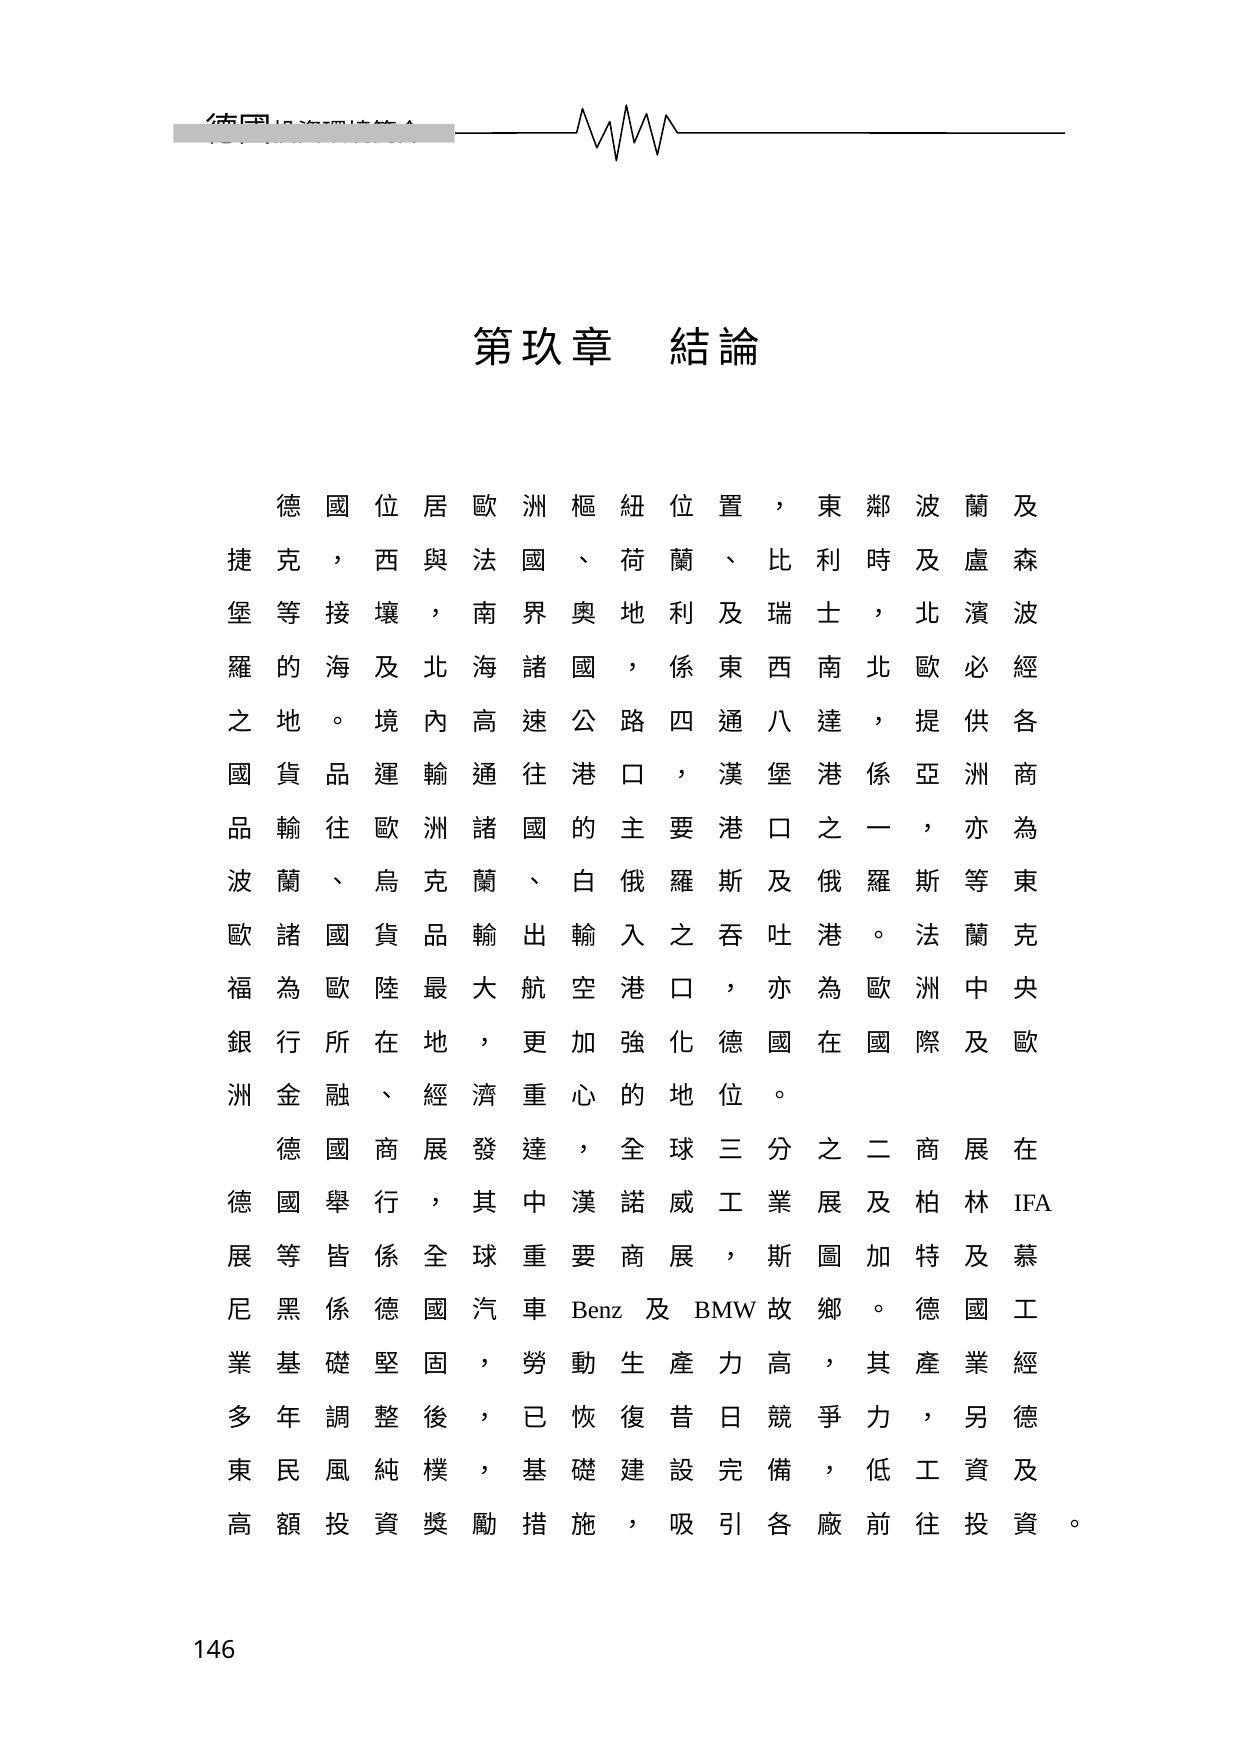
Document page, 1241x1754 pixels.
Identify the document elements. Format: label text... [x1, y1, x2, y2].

text 德國商展發達，全球三分之二商展在德國舉行，其中漢諾威工業展及柏林IFA展等皆係全球重要商展，斯圖加特及慕尼黑係德國汽車Benz及BMW故鄉。德國工業基礎堅固，勞動生產力高，其產業經多年調整後，已恢復昔日競爭力，另德東民風純樸，基礎建設完備，低工資及高額投資獎勵措施，吸引各廠前往投資。 [219, 1121, 1063, 1549]
text 第玖章 結論 [178, 291, 1063, 398]
text 德國位居歐洲樞紐位置，東鄰波蘭及捷克，西與法國、荷蘭、比利時及盧森堡等接壤，南界奧地利及瑞士，北濱波羅的海及北海諸國，係東西南北歐必經之地。境內高速公路四通八達，提供各國貨品運輸通往港口，漢堡港係亞洲商品輸往歐洲諸國的主要港口之一，亦為波蘭、烏克蘭、白俄羅斯及俄羅斯等東歐諸國貨品輸出輸入之吞吐港。法蘭克福為歐陸最大航空港口，亦為歐洲中央銀行所在地，更加強化德國在國際及歐洲金融、經濟重心的地位。 [219, 478, 1063, 1121]
